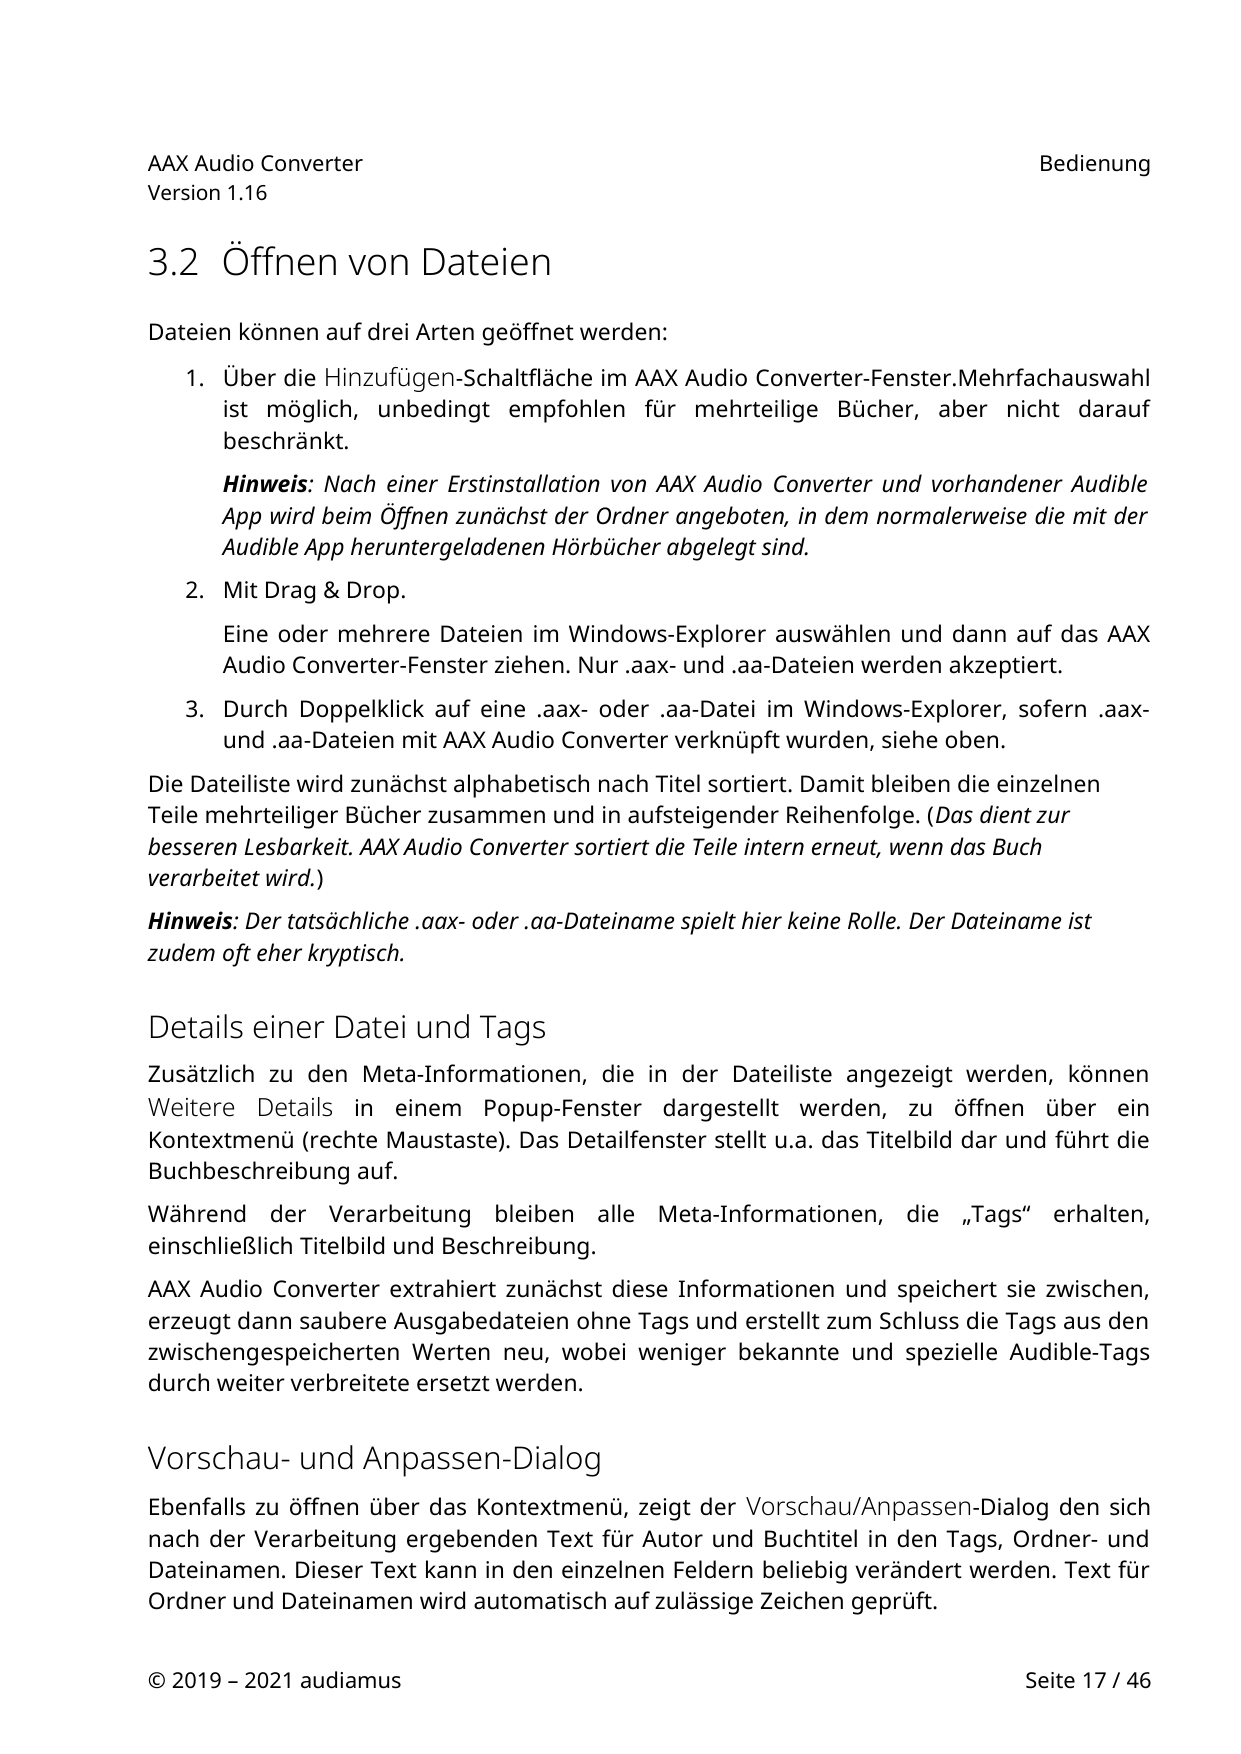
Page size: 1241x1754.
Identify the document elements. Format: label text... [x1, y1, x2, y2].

list Mit Drag & Drop. [185, 574, 1152, 606]
text Dateien können auf drei Arten geöffnet werden: [148, 316, 1152, 347]
list Hinweis: Nach einer Erstinstallation von AAX Audio Converter und vorhandener Audible App wird beim Öffnen zunächst der Ordner angeboten, in dem normalerweise die mit der Audible App heruntergeladenen Hörbücher abgelegt sind. [185, 468, 1152, 562]
text Die Dateiliste wird zunächst alphabetisch nach Titel sortiert. Damit bleiben die einzelnen Teile mehrteiliger Bücher zusammen und in aufsteigender Reihenfolge. (Das dient zur besseren Lesbarkeit. AAX Audio Converter sortiert die Teile intern erneut, wenn das Buch verarbeitet wird.) [148, 768, 1152, 893]
list Durch Doppelklick auf eine .aax- oder .aa-Datei im Windows-Explorer, sofern .aax- und .aa-Dateien mit AAX Audio Converter verknüpft wurden, siehe oben. [185, 693, 1152, 756]
list Eine oder mehrere Dateien im Windows-Explorer auswählen und dann auf das AAX Audio Converter-Fenster ziehen. Nur .aax- und .aa-Dateien werden akzeptiert. [185, 618, 1152, 681]
text Zusätzlich zu den Meta-Informationen, die in der Dateiliste angezeigt werden, können Weitere Details in einem Popup-Fenster dargestellt werden, zu öffnen über ein Kontextmenü (rechte Maustaste). Das Detailfenster stellt u.a. das Titelbild dar und führt die Buchbeschreibung auf. [148, 1058, 1152, 1186]
subtitle Details einer Datei und Tags [148, 1005, 1152, 1048]
subtitle Vorschau- und Anpassen-Dialog [148, 1436, 1152, 1478]
subtitle Öffnen von Dateien [148, 235, 1152, 286]
text Hinweis: Der tatsächliche .aax- oder .aa-Dateiname spielt hier keine Rolle. Der Dateiname ist zudem oft eher kryptisch. [148, 905, 1152, 968]
text Während der Verarbeitung bleiben alle Meta-Informationen, die „Tags“ erhalten, einschließlich Titelbild und Beschreibung. [148, 1198, 1152, 1261]
text Ebenfalls zu öffnen über das Kontextmenü, zeigt der Vorschau/Anpassen-Dialog den sich nach der Verarbeitung ergebenden Text für Autor und Buchtitel in den Tags, Ordner- und Dateinamen. Dieser Text kann in den einzelnen Feldern beliebig verändert werden. Text für Ordner und Dateinamen wird automatisch auf zulässige Zeichen geprüft. [148, 1489, 1152, 1617]
text AAX Audio Converter extrahiert zunächst diese Informationen und speichert sie zwischen, erzeugt dann saubere Ausgabedateien ohne Tags und erstellt zum Schluss die Tags aus den zwischengespeicherten Werten neu, wobei weniger bekannte und spezielle Audible-Tags durch weiter verbreitete ersetzt werden. [148, 1273, 1152, 1398]
list Über die Hinzufügen-Schaltfläche im AAX Audio Converter-Fenster.Mehrfachauswahl ist möglich, unbedingt empfohlen für mehrteilige Bücher, aber nicht darauf beschränkt. [185, 359, 1152, 456]
